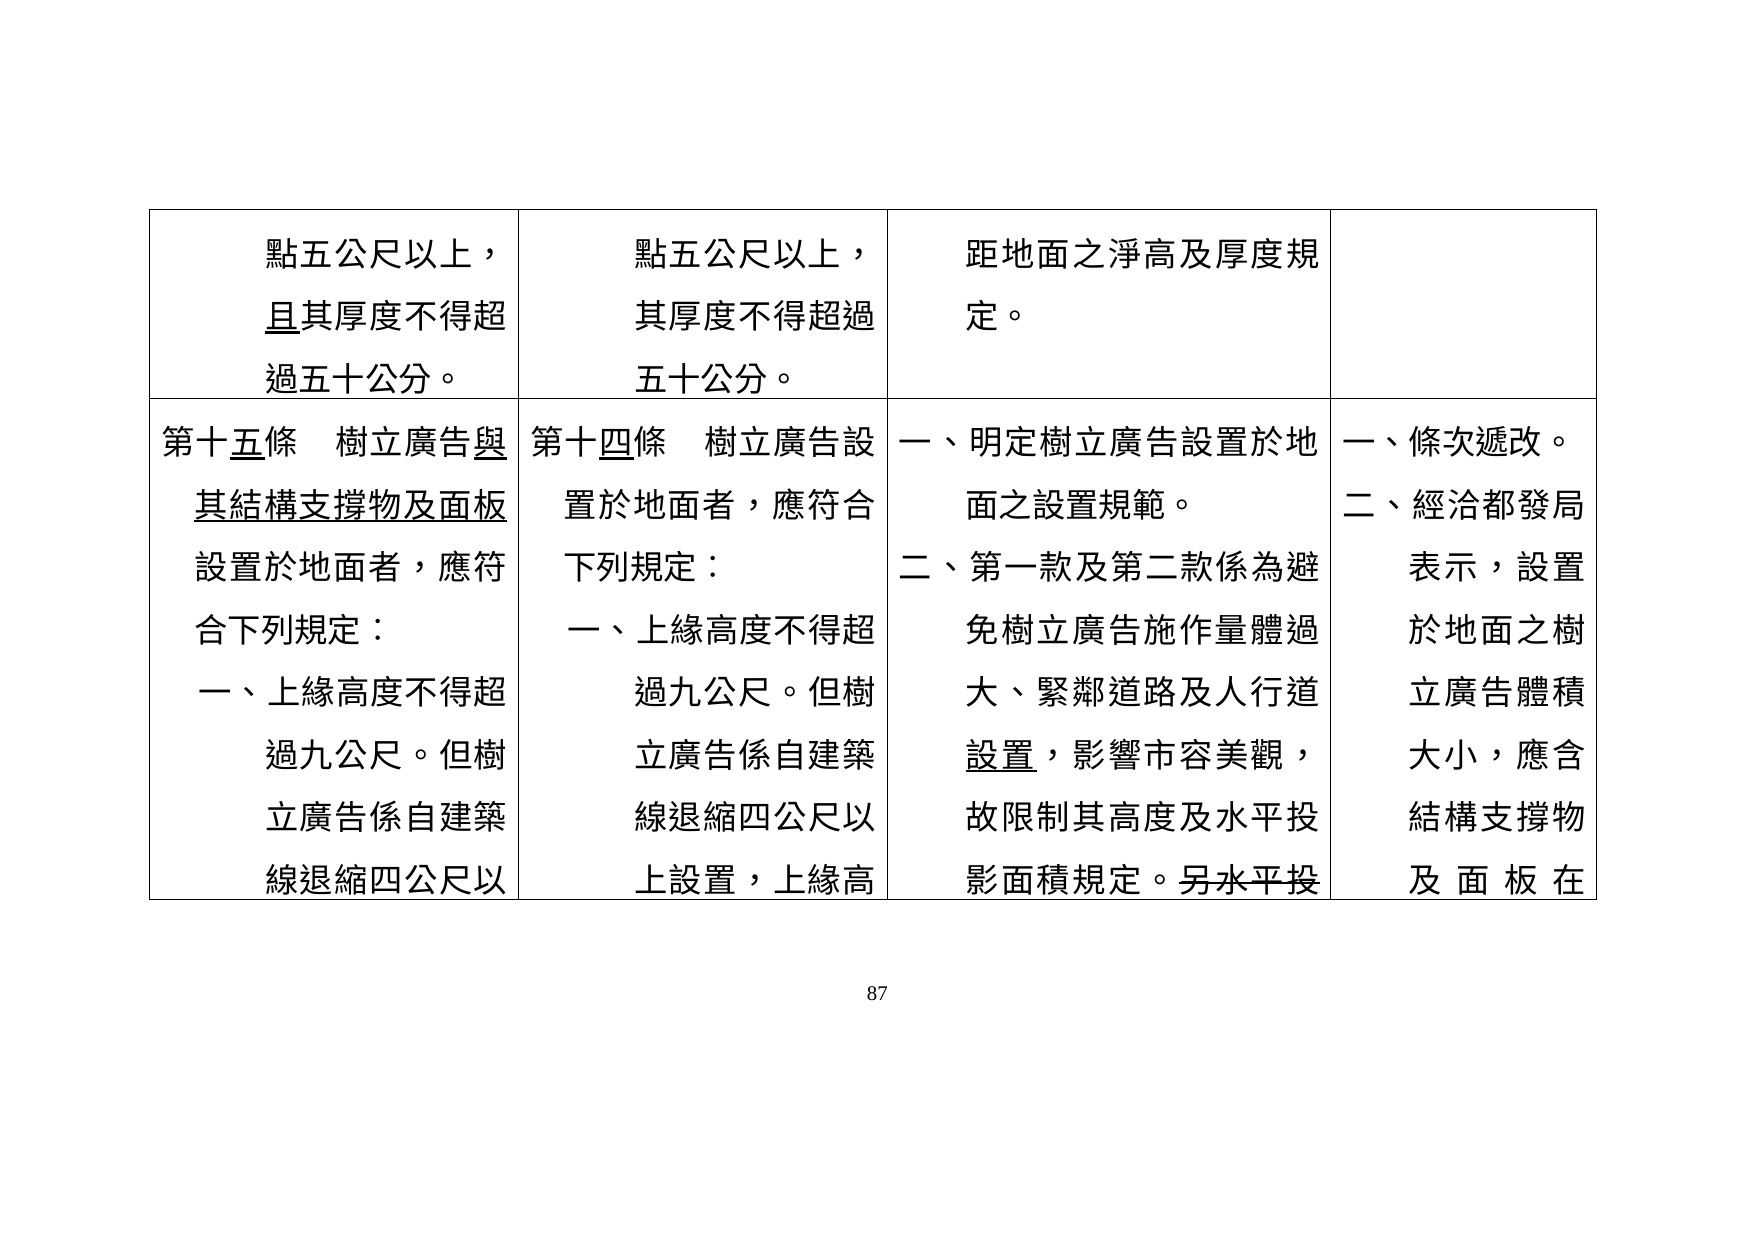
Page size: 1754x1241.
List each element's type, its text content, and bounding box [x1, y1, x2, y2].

table_cell [1331, 210, 1596, 397]
table_cell 點五公尺以上，其厚度不得超過五十公分。 [519, 210, 887, 397]
table_cell 第十四條 樹立廣告設置於地面者，應符合下列規定︰ 一、上緣高度不得超過九公尺。但樹立廣告係自建築線退縮四公尺以上設置，上緣高 [519, 399, 887, 898]
table_cell 一、條次遞改。 二、經洽都發局表示，設置於地面之樹立廣告體積大小，應含結構支撐物及面板在 [1331, 399, 1596, 898]
table_cell 第十五條 樹立廣告與其結構支撐物及面板設置於地面者，應符合下列規定︰ 一、上緣高度不得超過九公尺。但樹立廣告係自建築線退縮四公尺以 [150, 399, 518, 898]
table_cell 點五公尺以上，且其厚度不得超過五十公分。 [150, 210, 518, 397]
table_cell 距地面之淨高及厚度規定。 [888, 210, 1330, 397]
table_cell 一、明定樹立廣告設置於地面之設置規範。 二、第一款及第二款係為避免樹立廣告施作量體過大、緊鄰道路及人行道設置，影響市容美觀，故限制其高度及水平投影面積規定。另水平投 [888, 399, 1330, 898]
